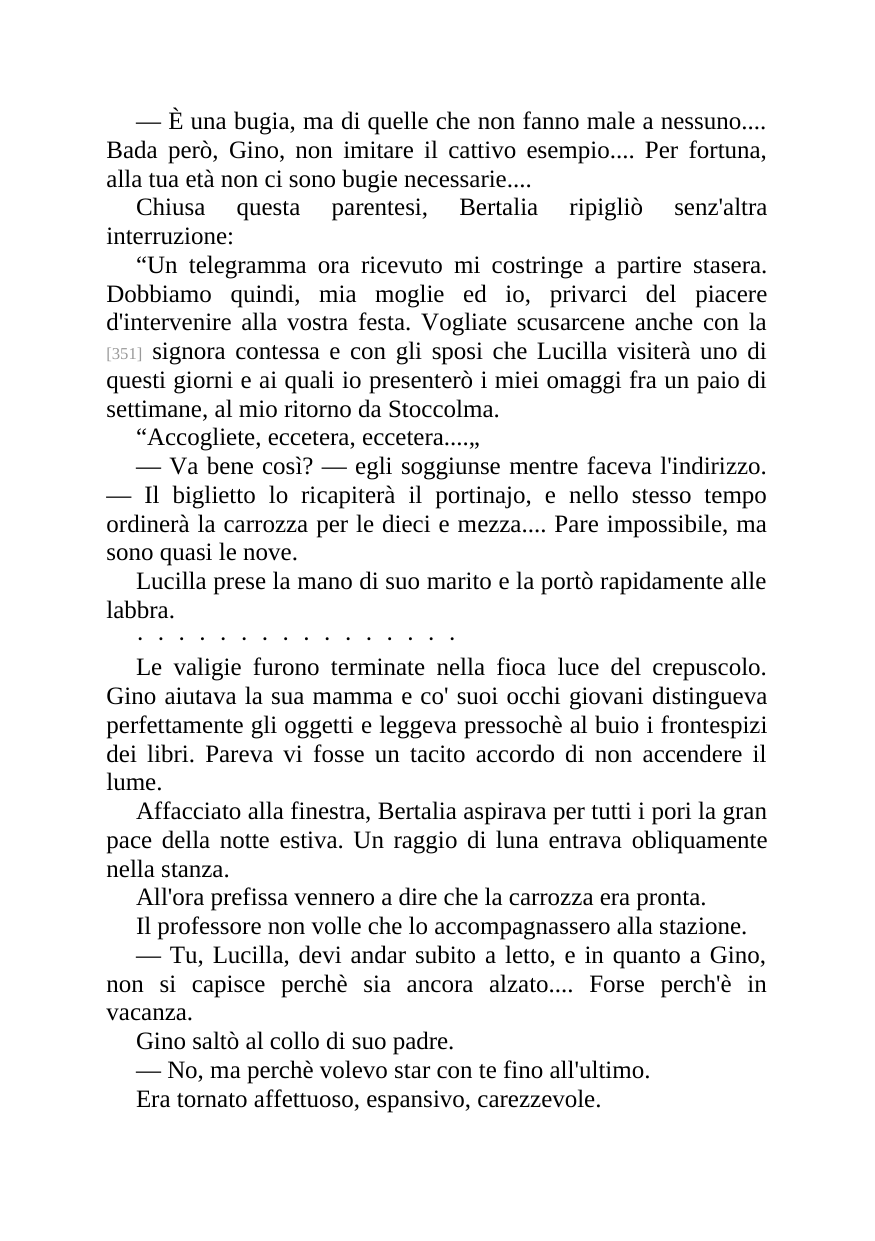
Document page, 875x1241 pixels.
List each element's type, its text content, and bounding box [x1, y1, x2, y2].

text “Accogliete, eccetera, eccetera....„ [106, 422, 768, 451]
text Chiusa questa parentesi, Bertalia ripigliò senz'altra interruzione: [106, 192, 768, 250]
text Era tornato affettuoso, espansivo, carezzevole. [106, 1084, 768, 1112]
text All'ora prefissa vennero a dire che la carrozza era pronta. [106, 882, 768, 911]
text “Un telegramma ora ricevuto mi costringe a partire stasera. Dobbiamo quindi, mia moglie ed io, privarci del piacere d'intervenire alla vostra festa. Vogliate scusarcene anche con la [351] signora contessa e con gli sposi che Lucilla visiterà uno di questi giorni e ai quali io presenterò i miei omaggi fra un paio di settimane, al mio ritorno da Stoccolma. [106, 250, 768, 422]
text Gino saltò al collo di suo padre. [106, 1026, 768, 1055]
text — È una bugia, ma di quelle che non fanno male a nessuno.... Bada però, Gino, non imitare il cattivo esempio.... Per fortuna, alla tua età non ci sono bugie necessarie.... [106, 106, 768, 192]
text Il professore non volle che lo accompagnassero alla stazione. [106, 911, 768, 940]
text ················ [106, 624, 768, 652]
text — No, ma perchè volevo star con te fino all'ultimo. [106, 1055, 768, 1084]
text Lucilla prese la mano di suo marito e la portò rapidamente alle labbra. [106, 566, 768, 624]
text — Tu, Lucilla, devi andar subito a letto, e in quanto a Gino, non si capisce perchè sia ancora alzato.... Forse perch'è in vacanza. [106, 940, 768, 1026]
text — Va bene così? — egli soggiunse mentre faceva l'indirizzo. — Il biglietto lo ricapiterà il portinajo, e nello stesso tempo ordinerà la carrozza per le dieci e mezza.... Pare impossibile, ma sono quasi le nove. [106, 451, 768, 566]
text Le valigie furono terminate nella fioca luce del crepuscolo. Gino aiutava la sua mamma e co' suoi occhi giovani distingueva perfettamente gli oggetti e leggeva pressochè al buio i frontespizi dei libri. Pareva vi fosse un tacito accordo di non accendere il lume. [106, 652, 768, 796]
text Affacciato alla finestra, Bertalia aspirava per tutti i pori la gran pace della notte estiva. Un raggio di luna entrava obliquamente nella stanza. [106, 796, 768, 882]
